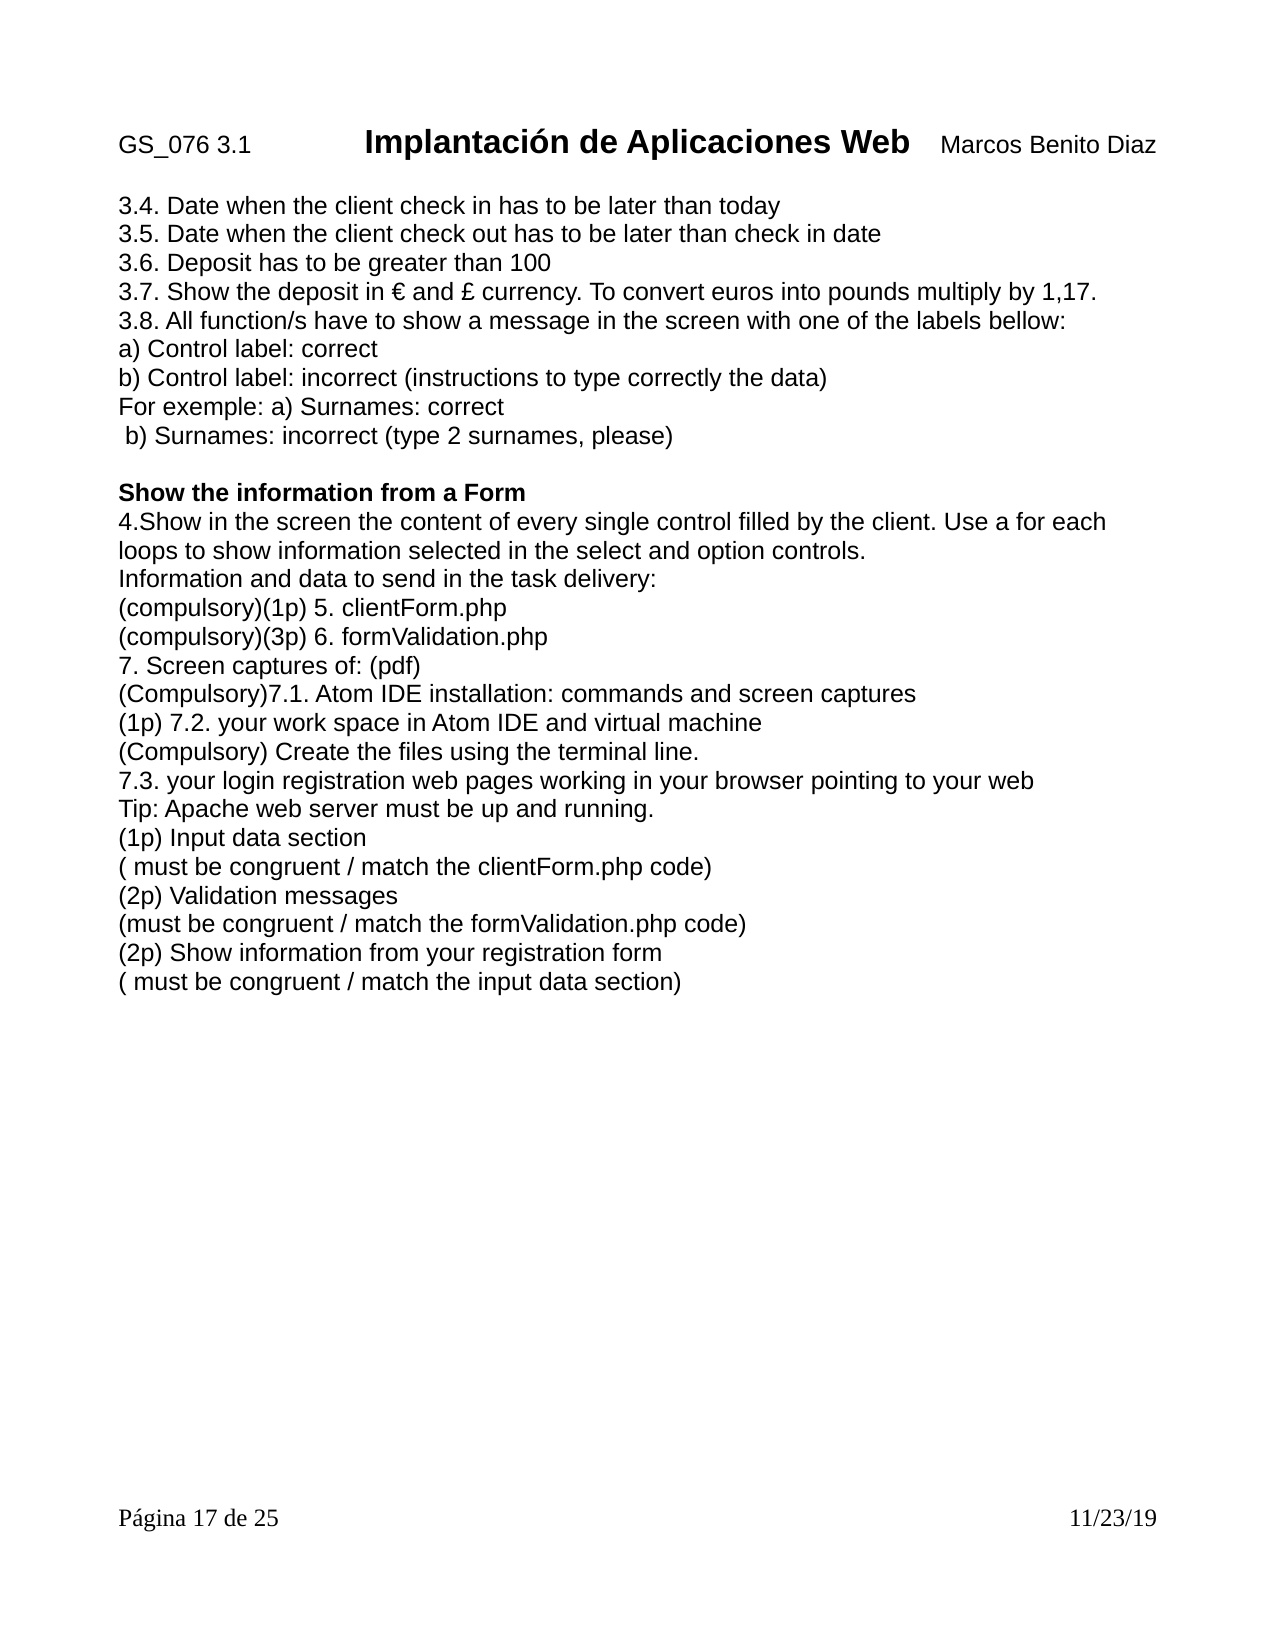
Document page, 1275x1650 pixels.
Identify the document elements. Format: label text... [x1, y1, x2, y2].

text (Compulsory) Create the files using the terminal line. [118, 737, 1157, 766]
text Tip: Apache web server must be up and running. [118, 794, 1157, 823]
text 3.4. Date when the client check in has to be later than today [118, 191, 1157, 219]
text 4.Show in the screen the content of every single control filled by the client. Use a for each [118, 507, 1157, 536]
text (compulsory)(3p) 6. formValidation.php [118, 622, 1157, 651]
text (2p) Show information from your registration form [118, 938, 1157, 967]
text a) Control label: correct [118, 334, 1157, 363]
text Show the information from a Form [118, 478, 1157, 507]
text Information and data to send in the task delivery: [118, 564, 1157, 593]
text 7. Screen captures of: (pdf) [118, 651, 1157, 679]
text 3.7. Show the deposit in € and £ currency. To convert euros into pounds multiply by 1,17. [118, 277, 1157, 306]
text 7.3. your login registration web pages working in your browser pointing to your web [118, 766, 1157, 794]
text 3.8. All function/s have to show a message in the screen with one of the labels bellow: [118, 306, 1157, 334]
text (2p) Validation messages [118, 881, 1157, 909]
text 3.5. Date when the client check out has to be later than check in date [118, 219, 1157, 248]
text loops to show information selected in the select and option controls. [118, 536, 1157, 564]
text (compulsory)(1p) 5. clientForm.php [118, 593, 1157, 622]
text (1p) 7.2. your work space in Atom IDE and virtual machine [118, 708, 1157, 737]
text b) Control label: incorrect (instructions to type correctly the data) [118, 363, 1157, 392]
text ( must be congruent / match the clientForm.php code) [118, 852, 1157, 881]
text (1p) Input data section [118, 823, 1157, 852]
text (Compulsory)7.1. Atom IDE installation: commands and screen captures [118, 679, 1157, 708]
text For exemple: a) Surnames: correct [118, 392, 1157, 421]
text (must be congruent / match the formValidation.php code) [118, 909, 1157, 938]
text b) Surnames: incorrect (type 2 surnames, please) [118, 421, 1157, 449]
text ( must be congruent / match the input data section) [118, 967, 1157, 996]
text 3.6. Deposit has to be greater than 100 [118, 248, 1157, 277]
